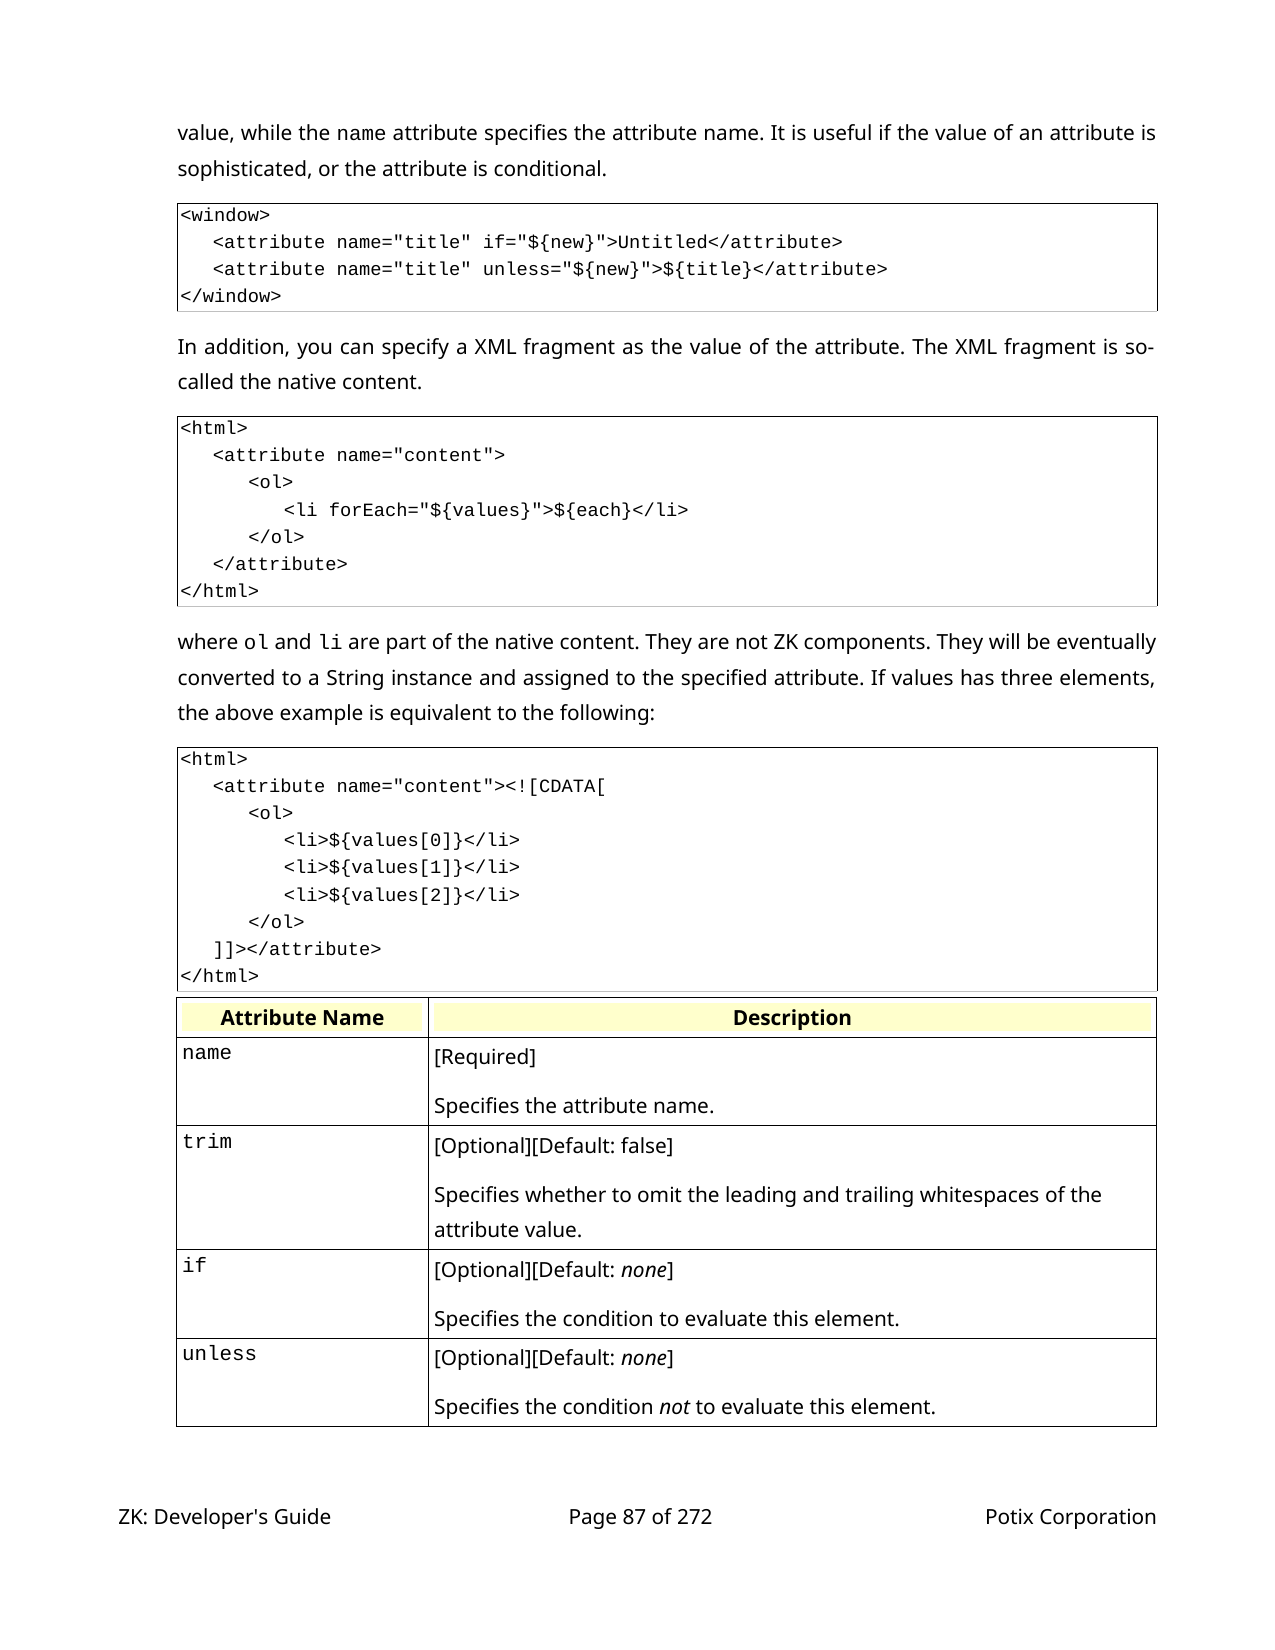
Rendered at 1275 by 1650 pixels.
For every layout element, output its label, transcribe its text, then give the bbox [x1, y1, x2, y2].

text <html> [178, 748, 1157, 771]
text In addition, you can specify a XML fragment as the value of the attribute. The XML fragment is so-called the native content. [177, 332, 1157, 395]
text <window> [178, 204, 1157, 227]
text </ol> [178, 525, 1157, 549]
table_cell unless [177, 1339, 428, 1426]
table_cell name [177, 1038, 428, 1125]
text </html> [178, 579, 1157, 606]
text ]]></attribute> [178, 937, 1157, 961]
text <li>${values[2]}</li> [178, 883, 1157, 907]
table_cell trim [177, 1126, 428, 1249]
text </html> [178, 964, 1157, 991]
table_header Description [429, 998, 1156, 1037]
table_cell if [177, 1250, 428, 1338]
text </attribute> [178, 552, 1157, 576]
text <li>${values[0]}</li> [178, 828, 1157, 852]
text <li forEach="${values}">${each}</li> [178, 498, 1157, 522]
table_cell [Optional][Default: none] Specifies the condition not to evaluate this element. [429, 1339, 1156, 1426]
text <html> [178, 417, 1157, 440]
text <ol> [178, 470, 1157, 495]
text <attribute name="title" if="${new}">Untitled</attribute> [178, 230, 1157, 254]
text </window> [178, 284, 1157, 311]
table_cell [Optional][Default: false] Specifies whether to omit the leading and trailing whitespaces of the attribute value. [429, 1126, 1156, 1249]
text <li>${values[1]}</li> [178, 855, 1157, 880]
text <attribute name="content"><![CDATA[ [178, 774, 1157, 798]
text <attribute name="title" unless="${new}">${title}</attribute> [178, 257, 1157, 281]
table_cell [Required] Specifies the attribute name. [429, 1038, 1156, 1125]
text <ol> [178, 801, 1157, 825]
text <attribute name="content"> [178, 443, 1157, 467]
table_header Attribute Name [177, 998, 428, 1037]
table_cell [Optional][Default: none] Specifies the condition to evaluate this element. [429, 1250, 1156, 1338]
text value, while the name attribute specifies the attribute name. It is useful if the value of an attribute is sophisticated, or the attribute is conditional. [177, 118, 1157, 182]
text </ol> [178, 910, 1157, 934]
text where ol and li are part of the native content. They are not ZK components. They will be eventually converted to a String instance and assigned to the specified attribute. If values has three elements, the above example is equivalent to the following: [177, 627, 1157, 726]
